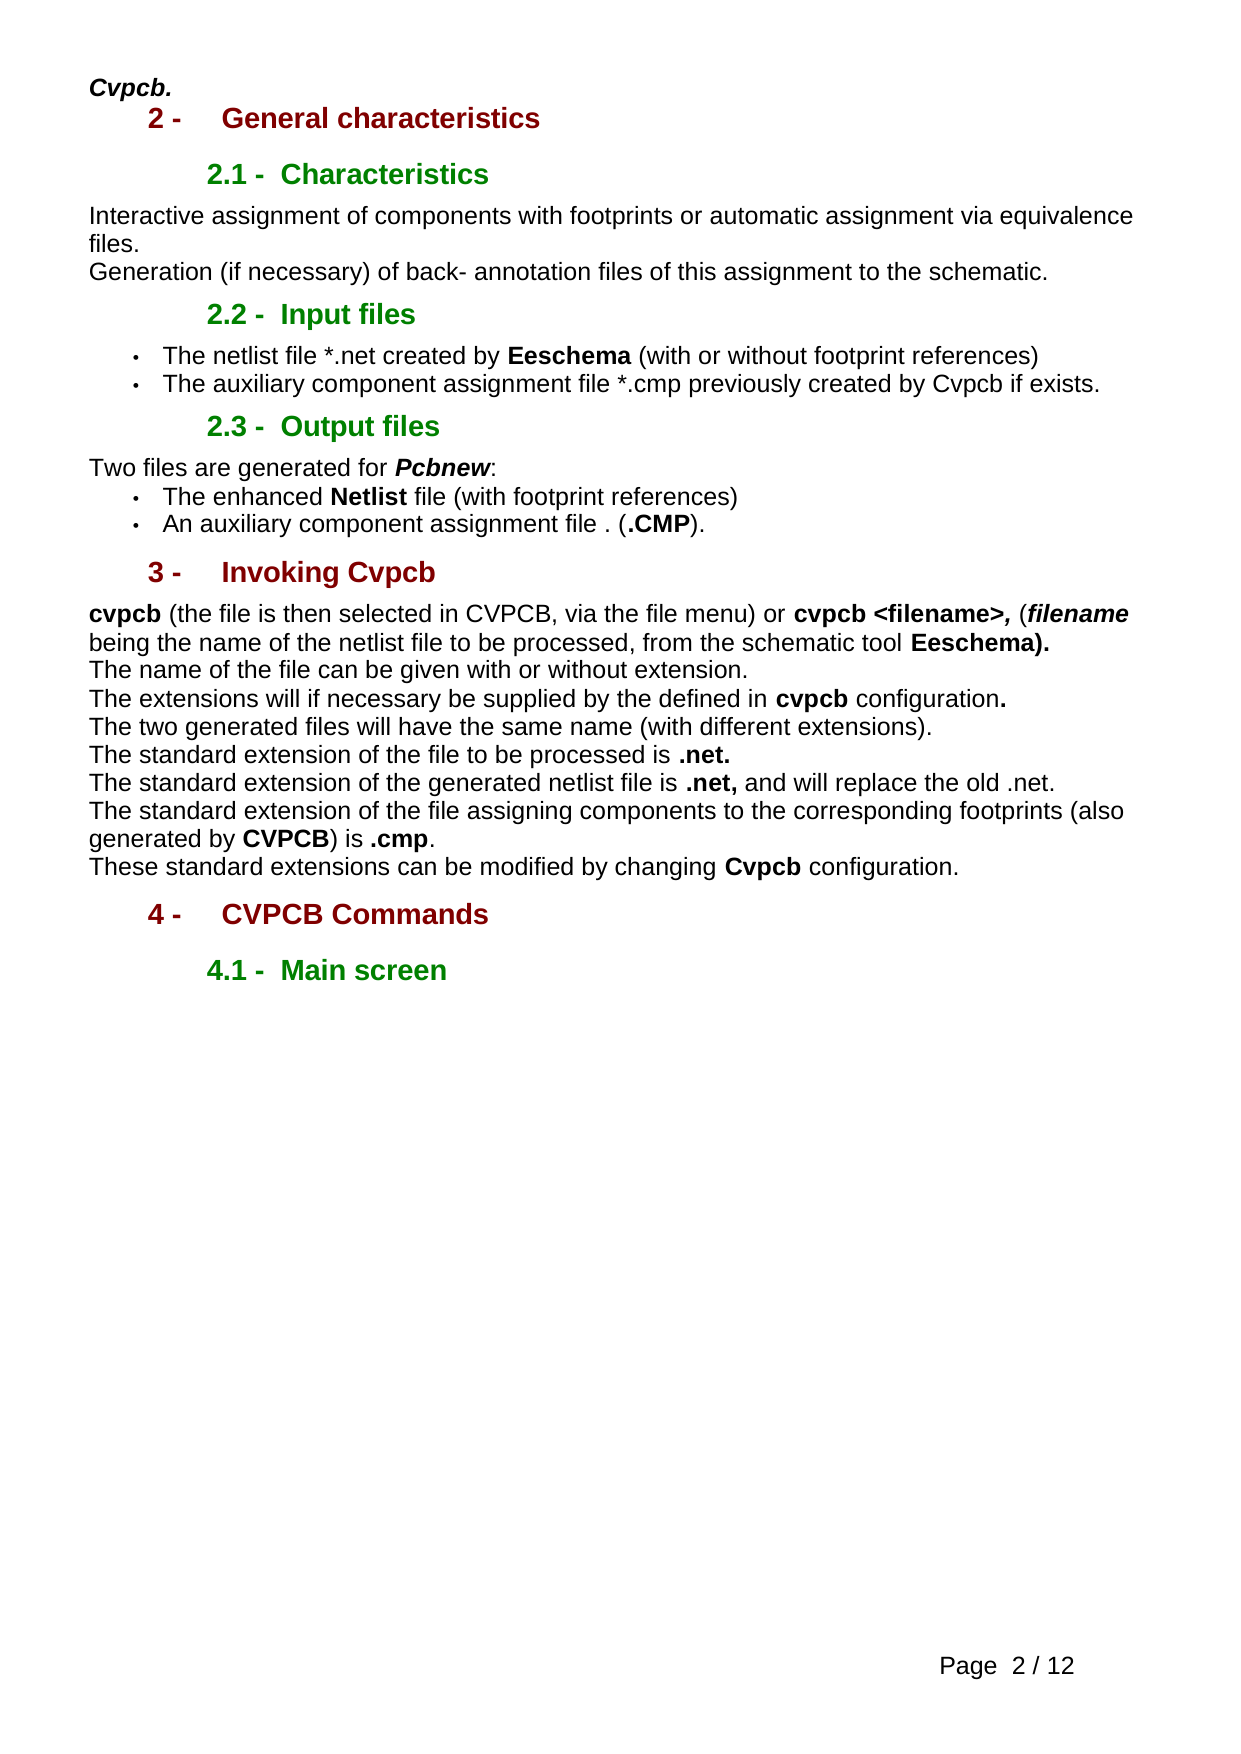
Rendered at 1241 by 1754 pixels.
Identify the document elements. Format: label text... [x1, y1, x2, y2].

text Two files are generated for Pcbnew: [88, 454, 1152, 482]
subtitle Characteristics [207, 158, 1152, 190]
text The standard extension of the file to be processed is .net. [88, 741, 1152, 768]
list The auxiliary component assignment file *.cmp previously created by Cvpcb if exists. [133, 370, 1152, 398]
subtitle Invoking Cvpcb [148, 556, 1152, 589]
text Generation (if necessary) of back- annotation files of this assignment to the schematic. [88, 258, 1152, 286]
subtitle Input files [207, 298, 1152, 331]
subtitle CVPCB Commands [148, 898, 1152, 931]
subtitle Output files [207, 410, 1152, 443]
list The enhanced Netlist file (with footprint references) [133, 482, 1152, 510]
text Interactive assignment of components with footprints or automatic assignment via equivalence files. [88, 202, 1152, 258]
list An auxiliary component assignment file . (.CMP). [133, 510, 1152, 538]
subtitle General characteristics [148, 102, 1152, 134]
text cvpcb (the file is then selected in CVPCB, via the file menu) or cvpcb <filename>, (filename being the name of the netlist file to be processed, from the schematic tool Eeschema). [88, 600, 1152, 656]
text The standard extension of the file assigning components to the corresponding footprints (also generated by CVPCB) is .cmp. [88, 797, 1152, 853]
list The netlist file *.net created by Eeschema (with or without footprint references) [133, 342, 1152, 370]
text The standard extension of the generated netlist file is .net, and will replace the old .net. [88, 768, 1152, 797]
text The extensions will if necessary be supplied by the defined in cvpcb configuration. [88, 684, 1152, 712]
text These standard extensions can be modified by changing Cvpcb configuration. [88, 853, 1152, 881]
text The name of the file can be given with or without extension. [88, 656, 1152, 684]
subtitle Main screen [207, 954, 1152, 987]
text The two generated files will have the same name (with different extensions). [88, 712, 1152, 741]
